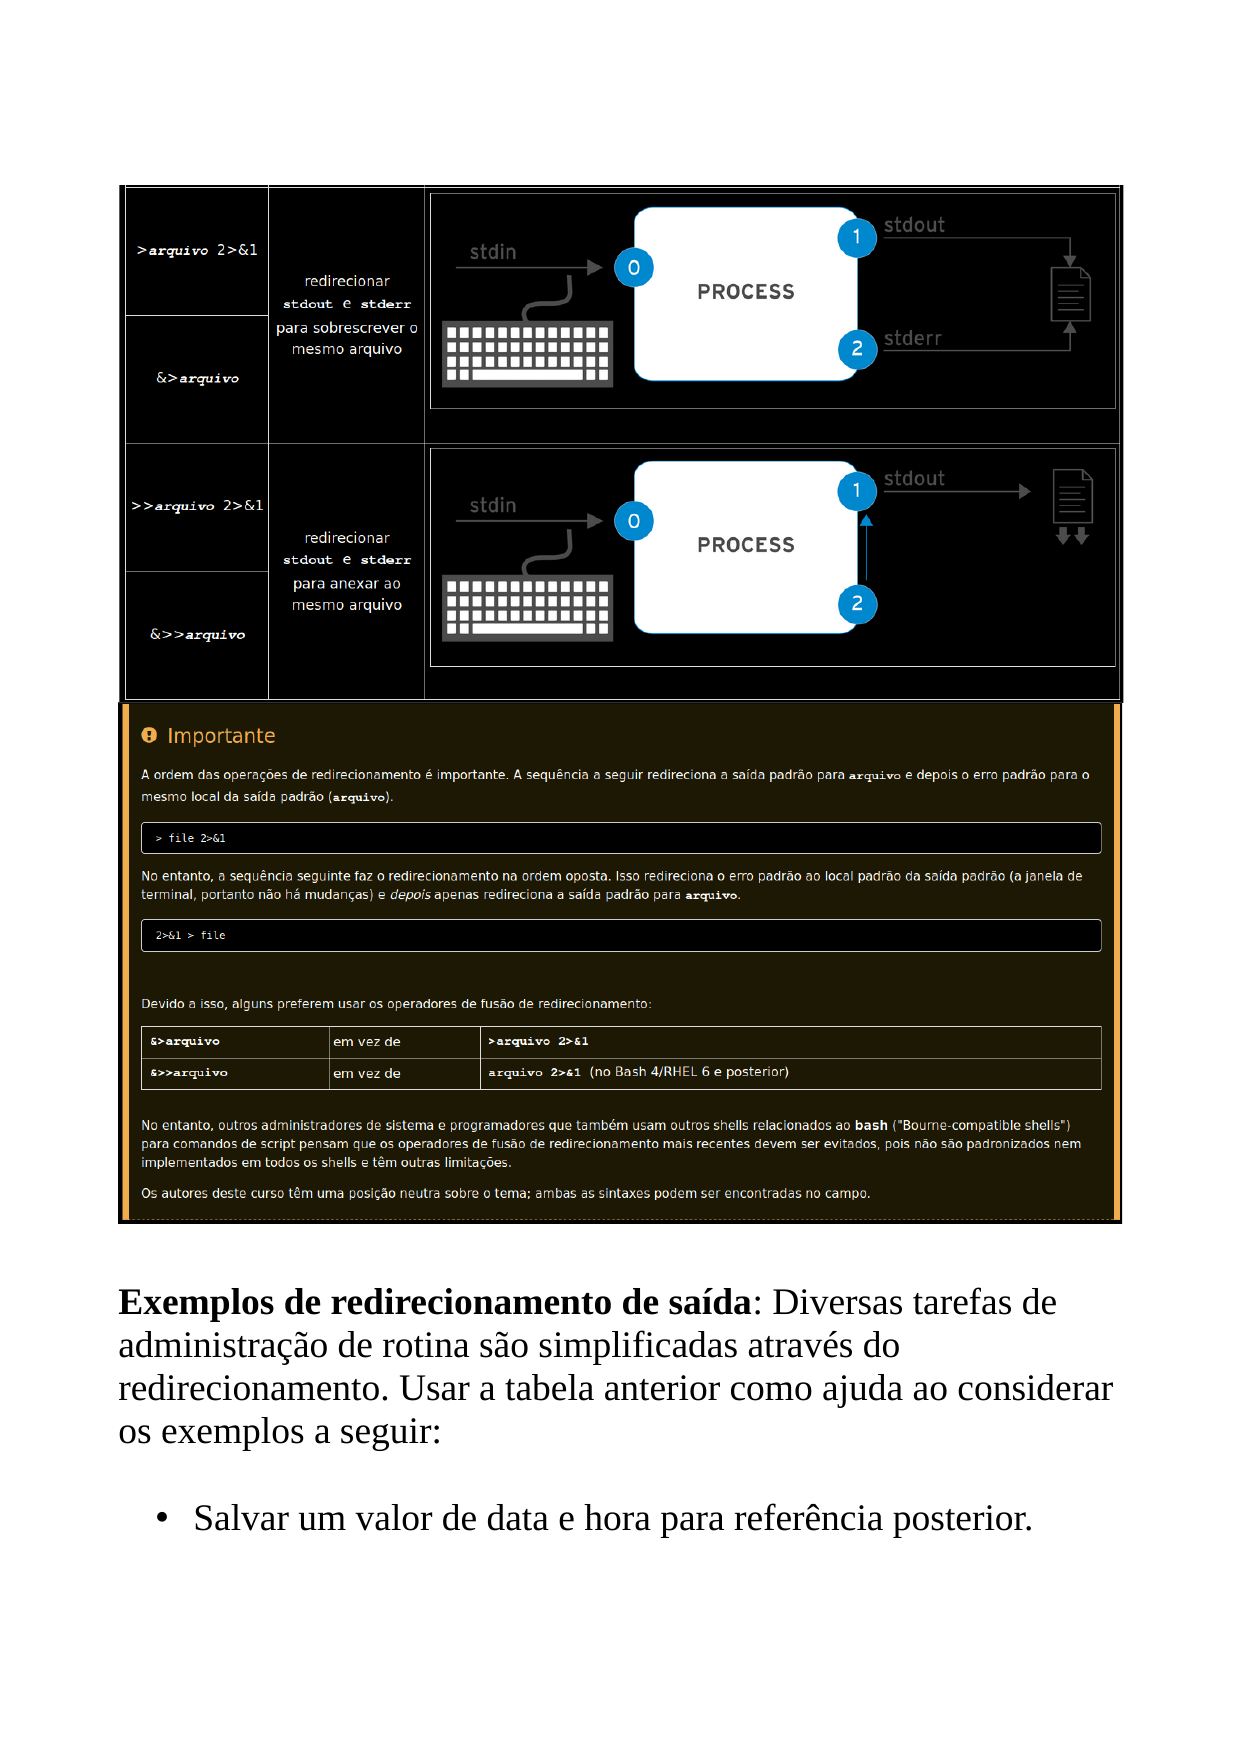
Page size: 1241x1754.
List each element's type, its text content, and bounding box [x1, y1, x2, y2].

text Exemplos de redirecionamento de saída: Diversas tarefas de administração de rotina são simplificadas através do redirecionamento. Usar a tabela anterior como ajuda ao considerar os exemplos a seguir: [118, 1279, 1122, 1452]
list Salvar um valor de data e hora para referência posterior. [156, 1495, 1122, 1538]
picture [118, 185, 1124, 1224]
